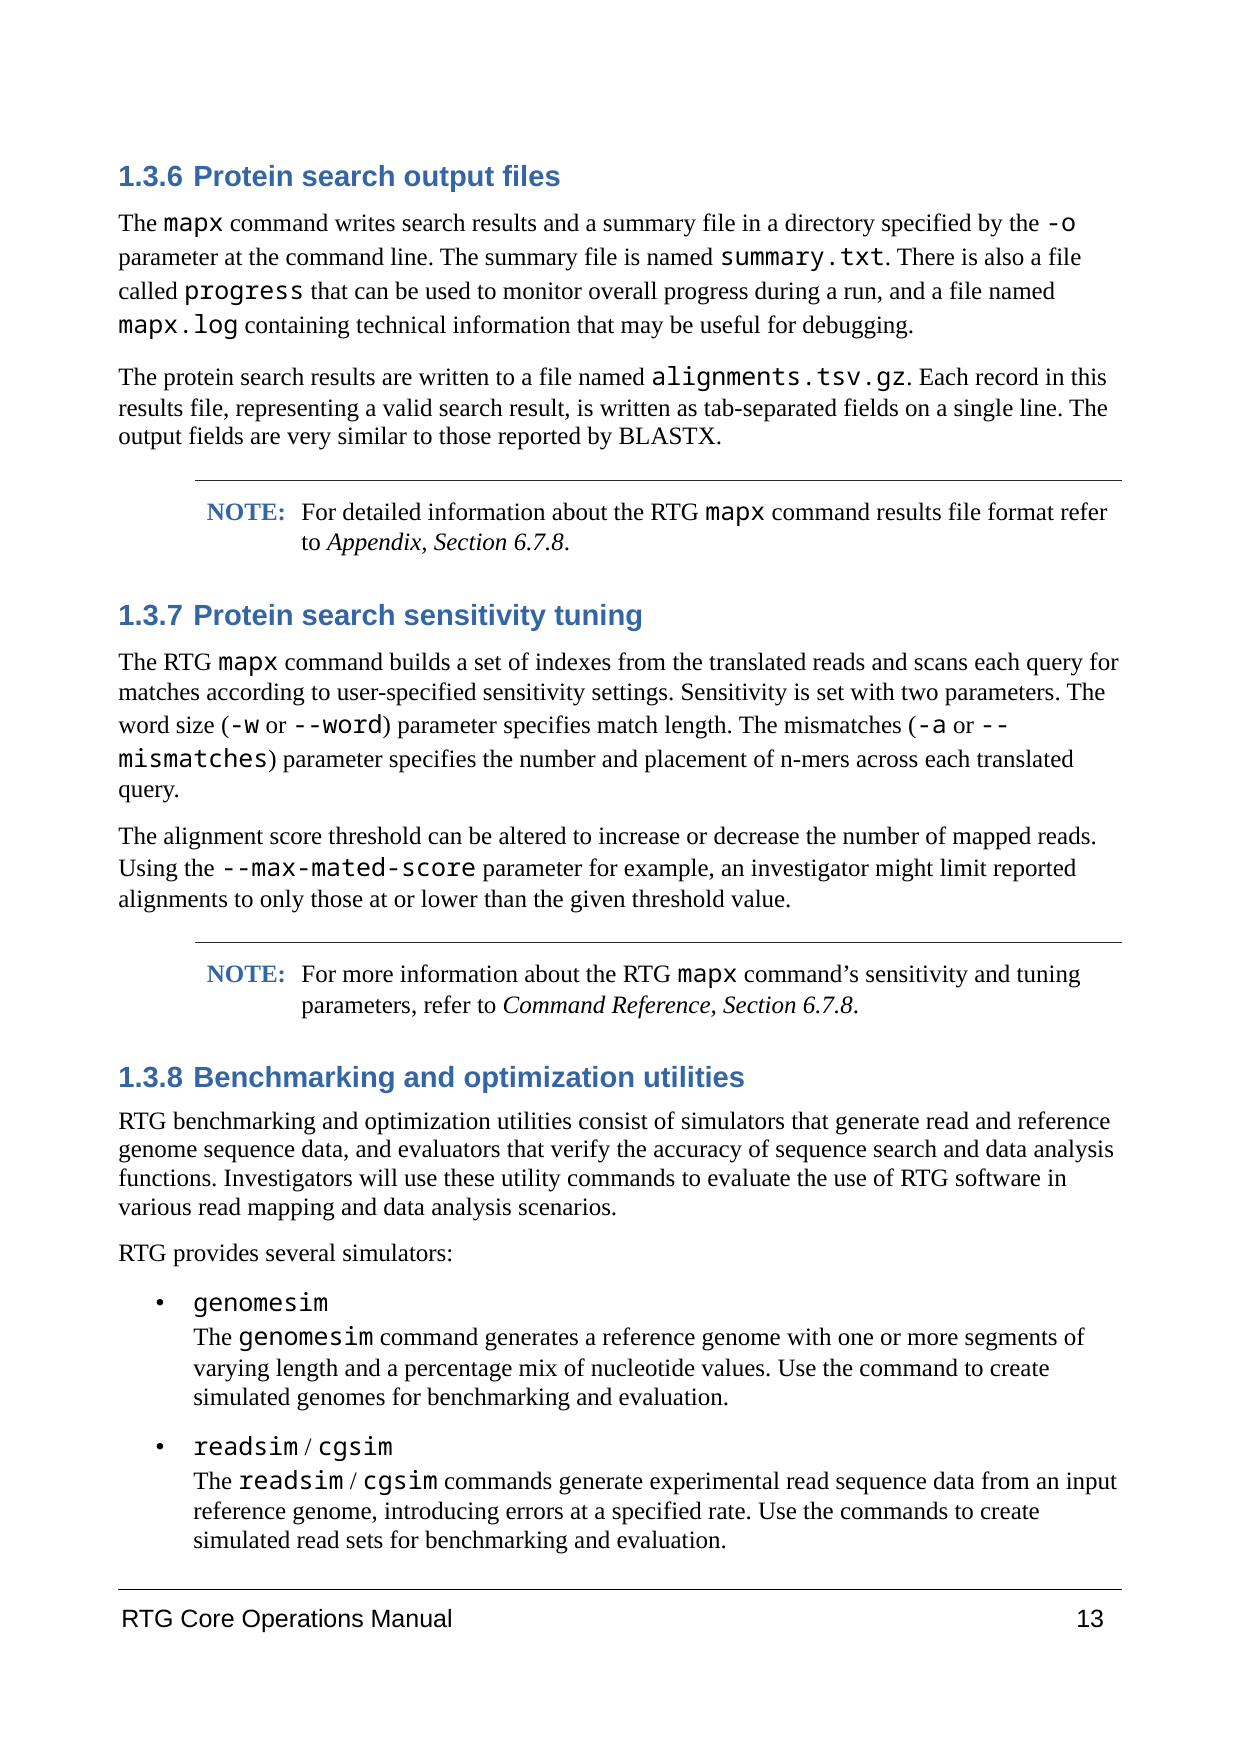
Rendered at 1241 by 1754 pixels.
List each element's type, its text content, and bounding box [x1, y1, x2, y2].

text The protein search results are written to a file named alignments.tsv.gz. Each record in this results file, representing a valid search result, is written as tab-separated fields on a single line. The output fields are very similar to those reported by BLASTX. [118, 358, 1122, 450]
list readsim / cgsim The readsim / cgsim commands generate experimental read sequence data from an input reference genome, introducing errors at a specified rate. Use the commands to create simulated read sets for benchmarking and evaluation. [156, 1428, 1122, 1554]
text The alignment score threshold can be altered to increase or decrease the number of mapped reads. Using the --max-mated-score parameter for example, an investigator might limit reported alignments to only those at or lower than the given threshold value. [118, 821, 1122, 912]
subtitle Protein search sensitivity tuning [118, 597, 1122, 631]
text RTG provides several simulators: [118, 1238, 1122, 1267]
list genomesim The genomesim command generates a reference genome with one or more segments of varying length and a percentage mix of nucleotide values. Use the command to create simulated genomes for benchmarking and evaluation. [156, 1285, 1122, 1411]
text RTG benchmarking and optimization utilities consist of simulators that generate read and reference genome sequence data, and evaluators that verify the accuracy of sequence search and data analysis functions. Investigators will use these utility commands to evaluate the use of RTG software in various read mapping and data analysis scenarios. [118, 1106, 1122, 1221]
text NOTE: For detailed information about the RTG mapx command results file format refer to Appendix, Section 6.7.8. [195, 482, 1122, 568]
text NOTE: For more information about the RTG mapx command’s sensitivity and tuning parameters, refer to Command Reference, Section 6.7.8. [195, 944, 1122, 1030]
subtitle Benchmarking and optimization utilities [118, 1060, 1122, 1093]
text The RTG mapx command builds a set of indexes from the translated reads and scans each query for matches according to user-specified sensitivity settings. Sensitivity is set with two parameters. The word size (-w or --word) parameter specifies match length. The mismatches (-a or --mismatches) parameter specifies the number and placement of n-mers across each translated query. [118, 643, 1122, 803]
text The mapx command writes search results and a summary file in a directory specified by the -o parameter at the command line. The summary file is named summary.txt. There is also a file called progress that can be used to monitor overall progress during a run, and a file named mapx.log containing technical information that may be useful for debugging. [118, 204, 1122, 341]
subtitle Protein search output files [118, 159, 1122, 192]
